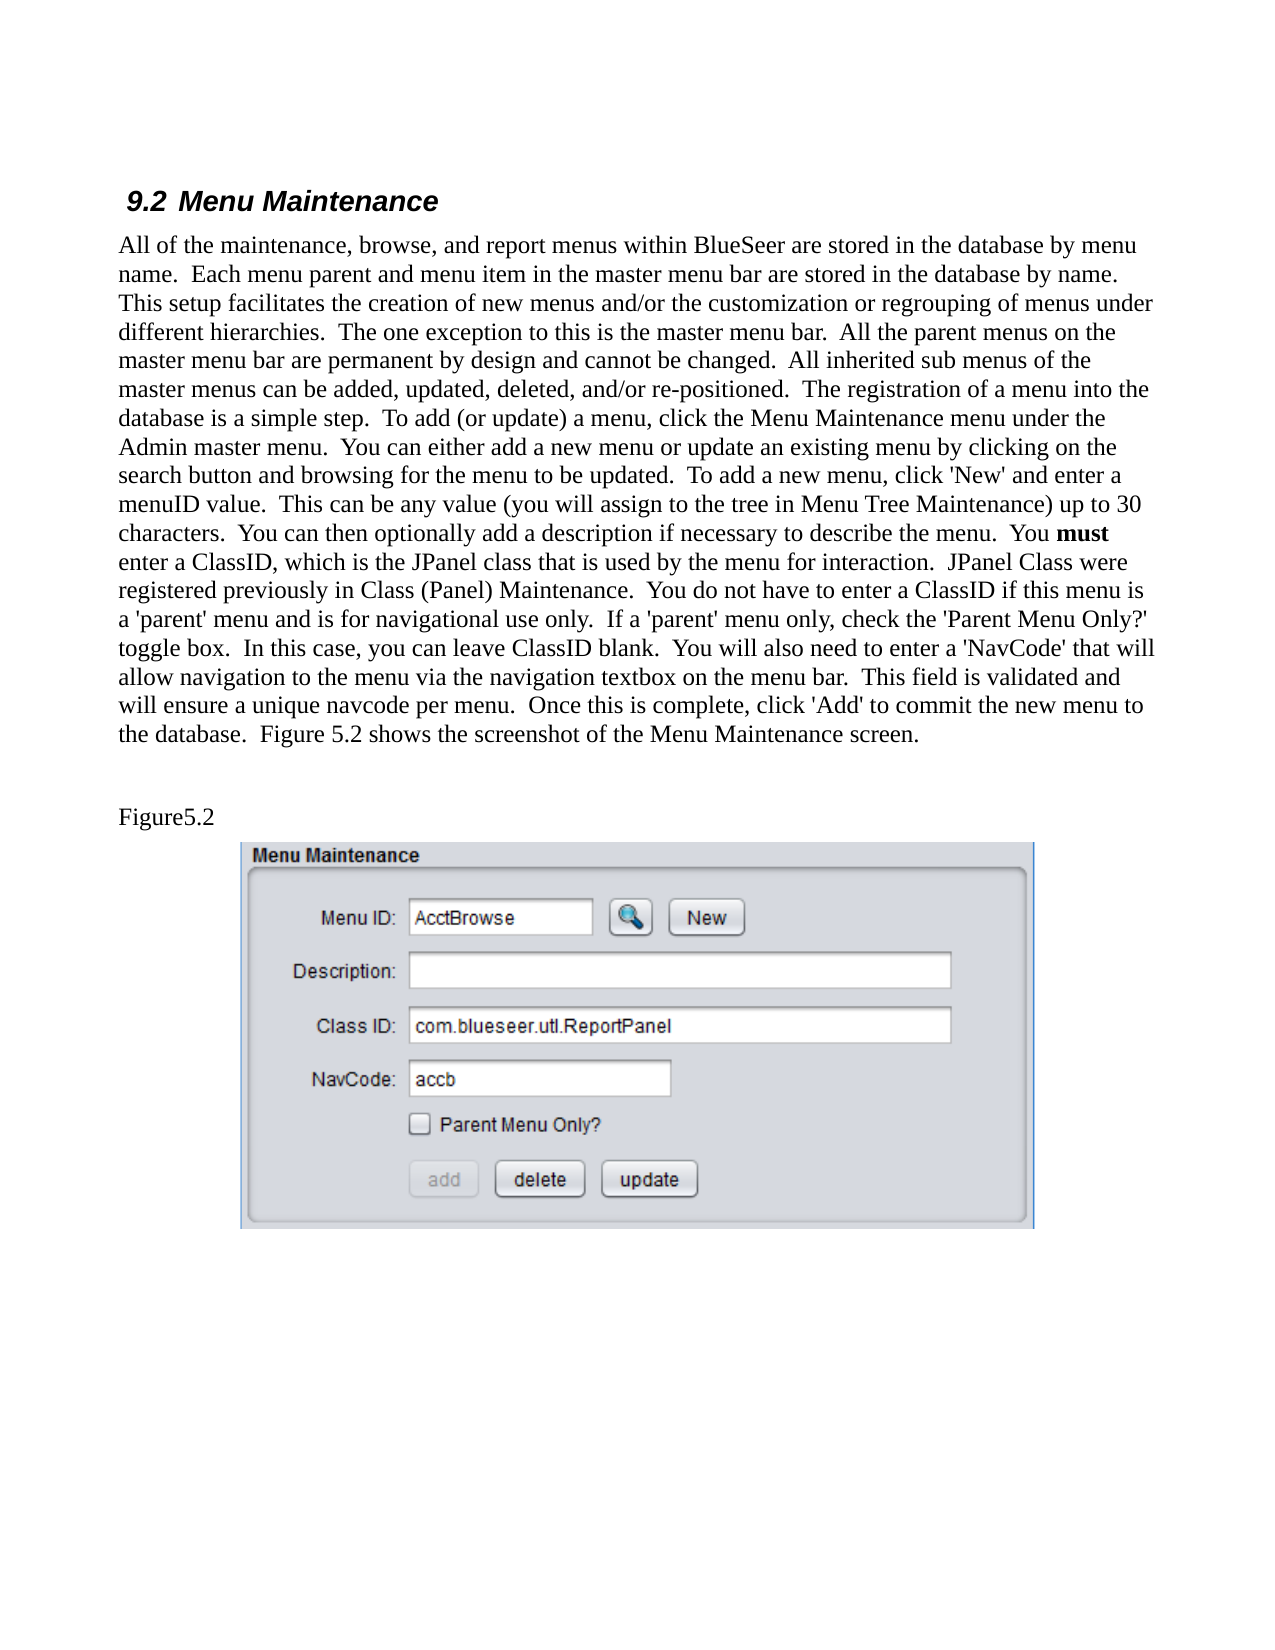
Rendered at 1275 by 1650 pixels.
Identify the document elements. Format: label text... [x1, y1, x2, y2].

text Figure5.2 [118, 802, 1157, 830]
text All of the maintenance, browse, and report menus within BlueSeer are stored in the database by menu name. Each menu parent and menu item in the master menu bar are stored in the database by name. This setup facilitates the creation of new menus and/or the customization or regrouping of menus under different hierarchies. The one exception to this is the master menu bar. All the parent menus on the master menu bar are permanent by design and cannot be changed. All inherited sub menus of the master menus can be added, updated, deleted, and/or re-positioned. The registration of a menu into the database is a simple step. To add (or update) a menu, click the Menu Maintenance menu under the Admin master menu. You can either add a new menu or update an existing menu by clicking on the search button and browsing for the menu to be updated. To add a new menu, click 'New' and enter a menuID value. This can be any value (you will assign to the tree in Menu Tree Maintenance) up to 30 characters. You can then optionally add a description if necessary to describe the menu. You must enter a ClassID, which is the JPanel class that is used by the menu for interaction. JPanel Class were registered previously in Class (Panel) Maintenance. You do not have to enter a ClassID if this menu is a 'parent' menu and is for navigational use only. If a 'parent' menu only, check the 'Parent Menu Only?' toggle box. In this case, you can leave ClassID blank. You will also need to enter a 'NavCode' that will allow navigation to the menu via the navigation textbox on the menu bar. This field is validated and will ensure a unique navcode per menu. Once this is complete, click 'Add' to commit the new menu to the database. Figure 5.2 shows the screenshot of the Menu Maintenance screen. [118, 230, 1157, 748]
subtitle Menu Maintenance [118, 184, 1157, 218]
picture [240, 842, 1035, 1229]
